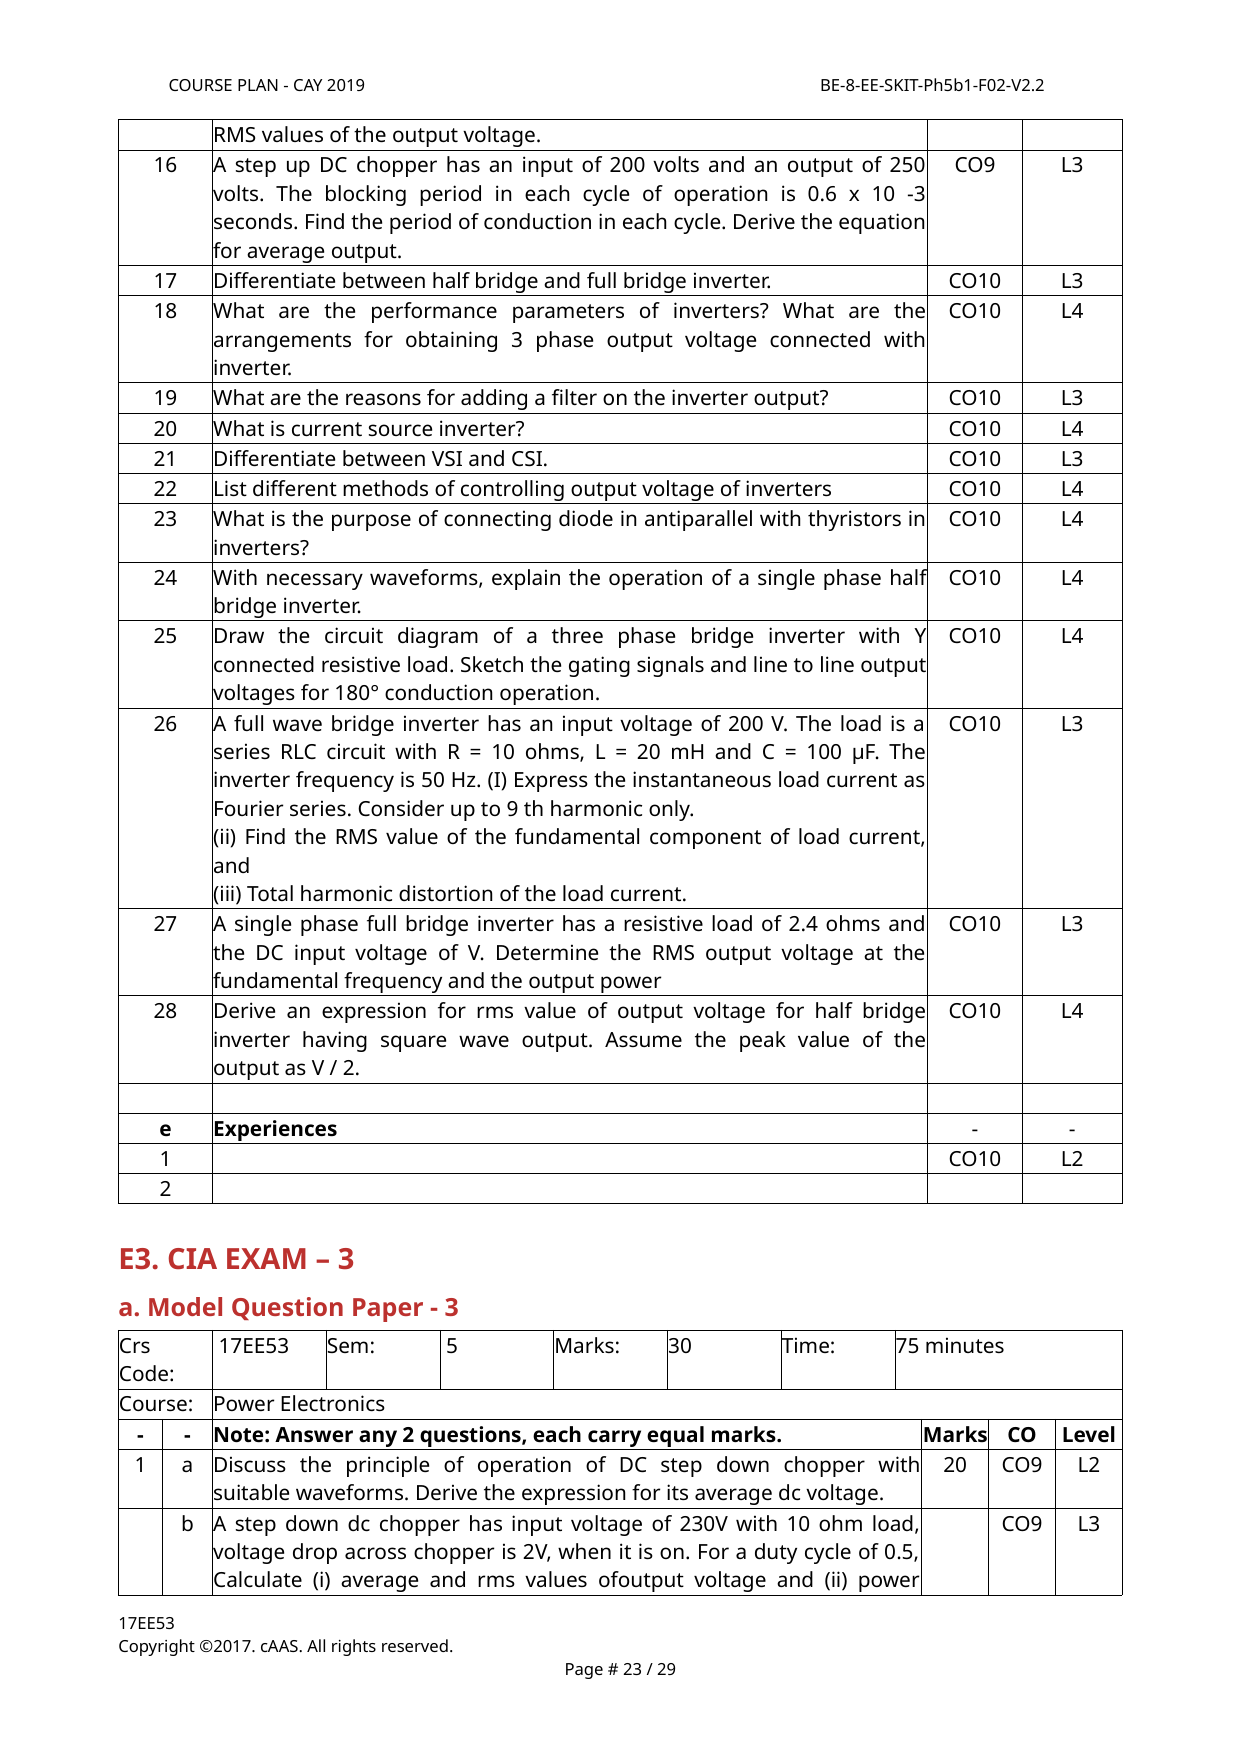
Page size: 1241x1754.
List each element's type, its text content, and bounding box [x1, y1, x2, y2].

table_cell [119, 1509, 162, 1594]
table_cell CO10 [928, 474, 1022, 503]
table_cell L3 [1056, 1509, 1122, 1594]
table_cell [928, 120, 1022, 149]
table_cell 21 [119, 444, 212, 473]
table_cell CO10 [928, 414, 1022, 443]
table_cell Note: Answer any 2 questions, each carry equal marks. [213, 1420, 921, 1449]
table_cell CO10 [928, 563, 1022, 620]
table_cell Marks [922, 1420, 988, 1449]
table_cell With necessary waveforms, explain the operation of a single phase half bridge inverter. [213, 563, 927, 620]
table_cell L3 [1023, 709, 1122, 908]
table_cell Draw the circuit diagram of a three phase bridge inverter with Y connected resistive load. Sketch the gating signals and line to line output voltages for 180° conduction operation. [213, 621, 927, 707]
table_cell 27 [119, 909, 212, 995]
subtitle E3. CIA EXAM – 3 [118, 1238, 1122, 1278]
table_cell Level [1056, 1420, 1122, 1449]
table_cell [213, 1144, 927, 1173]
table_cell b [163, 1509, 212, 1594]
subtitle a. Model Question Paper - 3 [118, 1290, 1122, 1324]
table_cell [119, 120, 212, 149]
table_cell CO10 [928, 296, 1022, 382]
table_cell a [163, 1450, 212, 1507]
table_cell CO10 [928, 996, 1022, 1082]
table_cell 17 [119, 266, 212, 295]
table_cell [119, 1084, 212, 1113]
table_header Time: [782, 1331, 895, 1388]
table_cell What are the performance parameters of inverters? What are the arrangements for obtaining 3 phase output voltage connected with inverter. [213, 296, 927, 382]
table_cell 16 [119, 151, 212, 265]
table_cell CO10 [928, 266, 1022, 295]
table_cell L3 [1023, 383, 1122, 412]
table_cell What is the purpose of connecting diode in antiparallel with thyristors in inverters? [213, 504, 927, 562]
table_cell CO9 [928, 151, 1022, 265]
table_cell L2 [1056, 1450, 1122, 1507]
table_cell Power Electronics [213, 1390, 1122, 1419]
table_cell CO9 [989, 1509, 1055, 1594]
table_cell 18 [119, 296, 212, 382]
table_cell 1 [119, 1450, 162, 1507]
table_cell - [1023, 1114, 1122, 1143]
table_cell CO10 [928, 909, 1022, 995]
table_cell e [119, 1114, 212, 1143]
table_cell List different methods of controlling output voltage of inverters [213, 474, 927, 503]
table_header Sem: [327, 1331, 440, 1388]
table_header Marks: [554, 1331, 667, 1388]
table_cell [1023, 1084, 1122, 1113]
table_cell CO10 [928, 621, 1022, 707]
table_cell - [119, 1420, 162, 1449]
table_cell L2 [1023, 1144, 1122, 1173]
table_cell L4 [1023, 996, 1122, 1082]
table_cell CO10 [928, 383, 1022, 412]
table_cell What is current source inverter? [213, 414, 927, 443]
table_cell L4 [1023, 474, 1122, 503]
table_cell A full wave bridge inverter has an input voltage of 200 V. The load is a series RLC circuit with R = 10 ohms, L = 20 mH and C = 100 μF. The inverter frequency is 50 Hz. (I) Express the instantaneous load current as Fourier series. Consider up to 9 th harmonic only. (ii) Find the RMS value of the fundamental component of load current, and (iii) Total harmonic distortion of the load current. [213, 709, 927, 908]
table_cell [928, 1174, 1022, 1203]
table_cell 28 [119, 996, 212, 1082]
table_header 5 [441, 1331, 553, 1388]
table_cell CO9 [989, 1450, 1055, 1507]
table_cell RMS values of the output voltage. [213, 120, 927, 149]
table_cell Differentiate between VSI and CSI. [213, 444, 927, 473]
table_cell L4 [1023, 621, 1122, 707]
table_cell A single phase full bridge inverter has a resistive load of 2.4 ohms and the DC input voltage of V. Determine the RMS output voltage at the fundamental frequency and the output power [213, 909, 927, 995]
table_cell 19 [119, 383, 212, 412]
table_cell What are the reasons for adding a filter on the inverter output? [213, 383, 927, 412]
table_cell A step down dc chopper has input voltage of 230V with 10 ohm load, voltage drop across chopper is 2V, when it is on. For a duty cycle of 0.5, Calculate (i) average and rms values ofoutput voltage and (ii) power [213, 1509, 921, 1594]
table_header Crs Code: [119, 1331, 212, 1388]
table_cell CO10 [928, 504, 1022, 562]
table_cell 20 [922, 1450, 988, 1507]
table_cell L3 [1023, 266, 1122, 295]
table_cell [1023, 1174, 1122, 1203]
table_cell [213, 1084, 927, 1113]
table_cell 2 [119, 1174, 212, 1203]
table_cell Differentiate between half bridge and full bridge inverter. [213, 266, 927, 295]
table_cell CO [989, 1420, 1055, 1449]
table_cell A step up DC chopper has an input of 200 volts and an output of 250 volts. The blocking period in each cycle of operation is 0.6 x 10 -3 seconds. Find the period of conduction in each cycle. Derive the equation for average output. [213, 151, 927, 265]
table_cell CO10 [928, 1144, 1022, 1173]
table_cell Discuss the principle of operation of DC step down chopper with suitable waveforms. Derive the expression for its average dc voltage. [213, 1450, 921, 1507]
table_cell Experiences [213, 1114, 927, 1143]
table_cell L4 [1023, 504, 1122, 562]
table_cell - [928, 1114, 1022, 1143]
table_cell 25 [119, 621, 212, 707]
table_cell L3 [1023, 151, 1122, 265]
table_cell CO10 [928, 709, 1022, 908]
table_cell [213, 1174, 927, 1203]
table_header 75 minutes [896, 1331, 1122, 1388]
table_cell L4 [1023, 414, 1122, 443]
table_cell 24 [119, 563, 212, 620]
table_cell [928, 1084, 1022, 1113]
table_cell 20 [119, 414, 212, 443]
table_cell [922, 1509, 988, 1594]
table_cell 1 [119, 1144, 212, 1173]
table_cell L4 [1023, 563, 1122, 620]
table_cell Course: [119, 1390, 212, 1419]
table_cell 23 [119, 504, 212, 562]
table_cell [1023, 120, 1122, 149]
table_cell - [163, 1420, 212, 1449]
table_header 30 [668, 1331, 781, 1388]
table_cell L3 [1023, 444, 1122, 473]
table_cell L4 [1023, 296, 1122, 382]
table_cell Derive an expression for rms value of output voltage for half bridge inverter having square wave output. Assume the peak value of the output as V / 2. [213, 996, 927, 1082]
table_cell 26 [119, 709, 212, 908]
table_cell L3 [1023, 909, 1122, 995]
table_cell 22 [119, 474, 212, 503]
table_cell CO10 [928, 444, 1022, 473]
table_header 17EE53 [213, 1331, 326, 1388]
